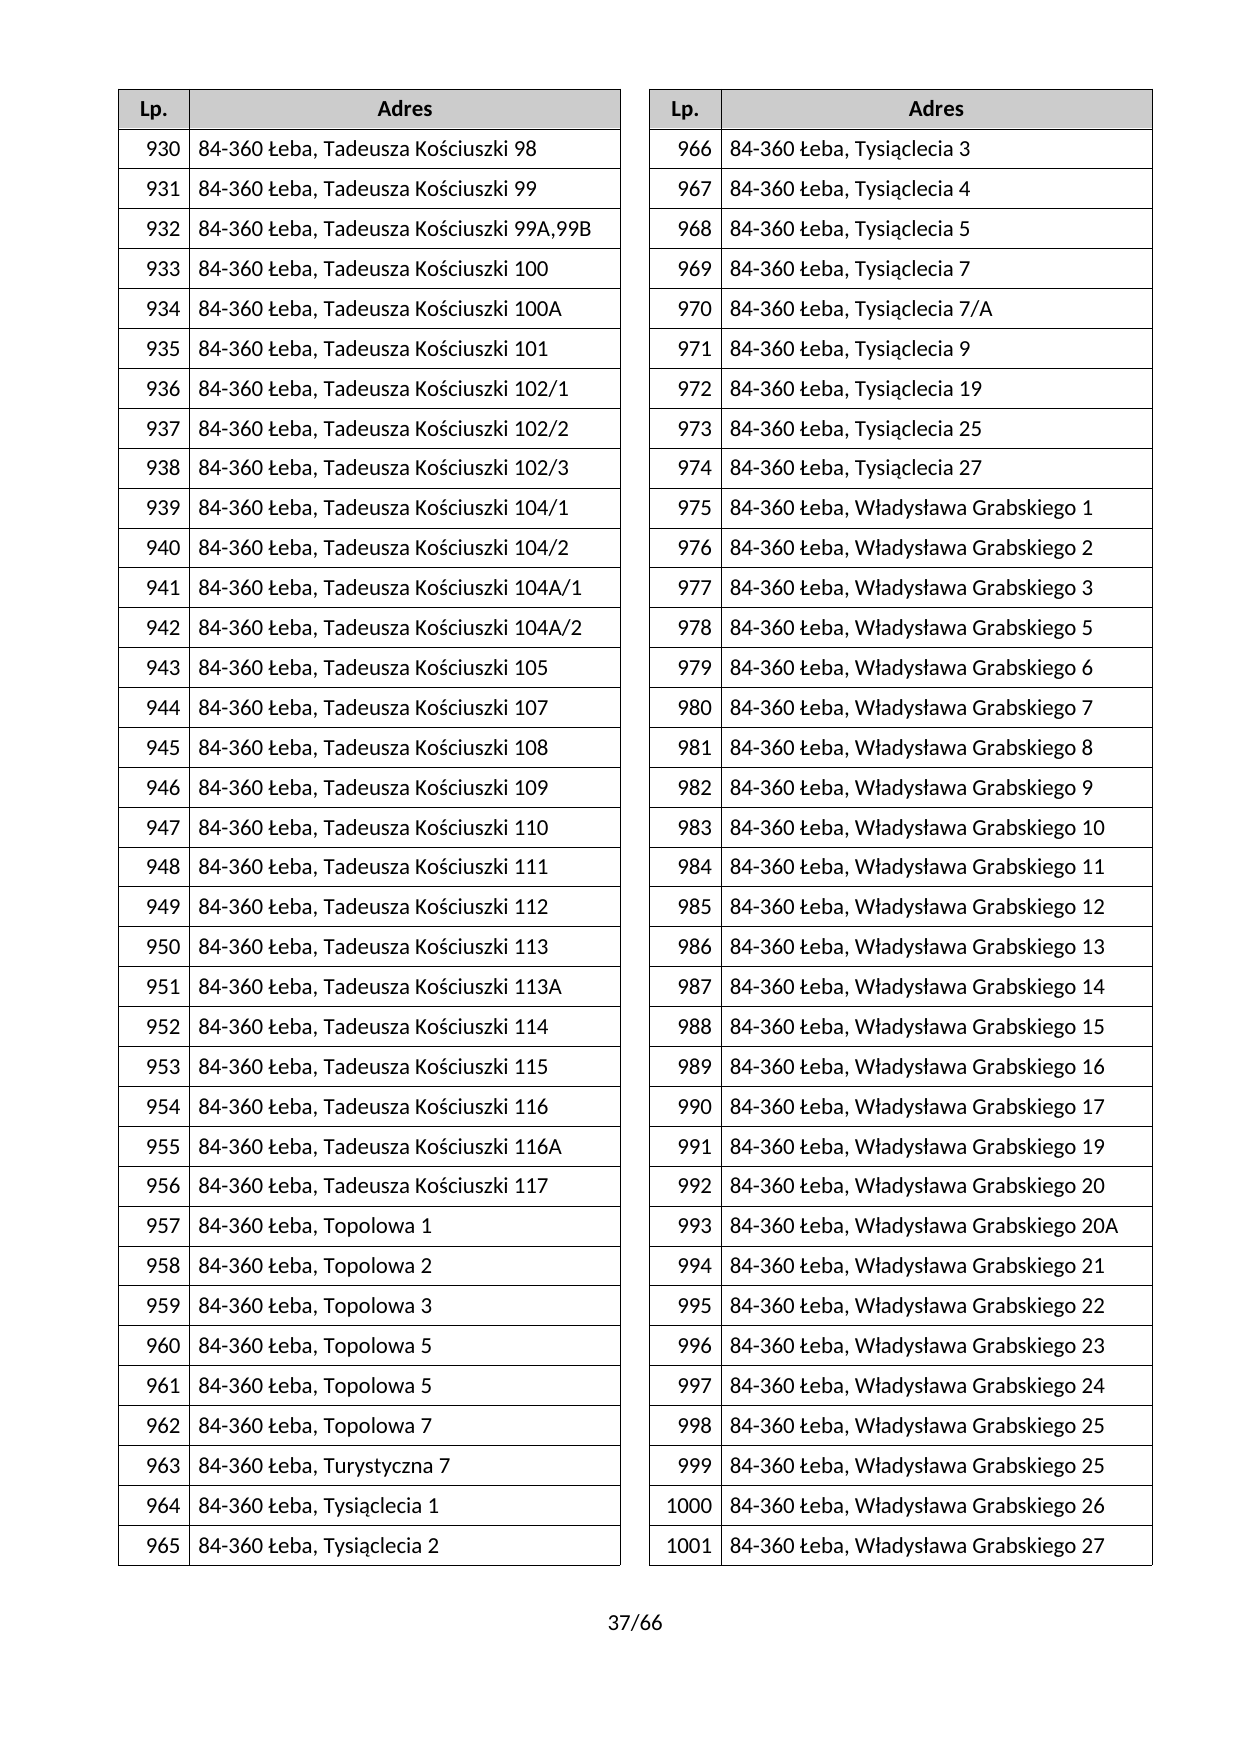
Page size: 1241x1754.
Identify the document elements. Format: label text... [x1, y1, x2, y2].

table_cell 84-360 Łeba, Topolowa 2 [190, 1247, 620, 1285]
table_cell 84-360 Łeba, Tadeusza Kościuszki 117 [190, 1167, 620, 1206]
table_cell 84-360 Łeba, Tadeusza Kościuszki 104A/1 [190, 568, 620, 607]
table_header Lp. [119, 90, 189, 128]
table_cell 963 [119, 1446, 189, 1485]
table_cell 965 [119, 1526, 189, 1565]
table_cell 84-360 Łeba, Tadeusza Kościuszki 113A [190, 967, 620, 1006]
table_cell 84-360 Łeba, Tadeusza Kościuszki 98 [190, 130, 620, 168]
table_cell 84-360 Łeba, Topolowa 1 [190, 1207, 620, 1246]
table_cell 934 [119, 289, 189, 328]
table_cell 964 [119, 1486, 189, 1525]
table_cell 84-360 Łeba, Topolowa 5 [190, 1366, 620, 1405]
table_cell 958 [119, 1247, 189, 1285]
table_cell 955 [119, 1127, 189, 1166]
table_cell 983 [650, 808, 721, 847]
table_cell 995 [650, 1286, 721, 1325]
table_cell 84-360 Łeba, Władysława Grabskiego 25 [722, 1406, 1152, 1445]
table_cell 996 [650, 1326, 721, 1365]
table_cell 975 [650, 489, 721, 527]
table_cell 84-360 Łeba, Tysiąclecia 9 [722, 329, 1152, 368]
table_cell 84-360 Łeba, Władysława Grabskiego 19 [722, 1127, 1152, 1166]
table_cell 940 [119, 529, 189, 567]
table_cell 950 [119, 927, 189, 966]
table_cell 974 [650, 449, 721, 487]
table_cell 84-360 Łeba, Władysława Grabskiego 13 [722, 927, 1152, 966]
table_cell 84-360 Łeba, Władysława Grabskiego 5 [722, 608, 1152, 647]
table_cell 84-360 Łeba, Tysiąclecia 7/A [722, 289, 1152, 328]
table_cell 84-360 Łeba, Tadeusza Kościuszki 112 [190, 887, 620, 926]
table_cell 991 [650, 1127, 721, 1166]
table_cell 84-360 Łeba, Tysiąclecia 4 [722, 169, 1152, 208]
table_cell 84-360 Łeba, Władysława Grabskiego 20 [722, 1167, 1152, 1206]
table_cell 968 [650, 209, 721, 248]
table_cell 943 [119, 648, 189, 687]
table_cell 969 [650, 249, 721, 288]
table_cell 977 [650, 568, 721, 607]
table_cell 84-360 Łeba, Tysiąclecia 1 [190, 1486, 620, 1525]
table_cell 981 [650, 728, 721, 767]
table_cell 84-360 Łeba, Tadeusza Kościuszki 100A [190, 289, 620, 328]
table_cell 936 [119, 369, 189, 408]
table_cell 979 [650, 648, 721, 687]
table_cell 982 [650, 768, 721, 807]
table_cell 84-360 Łeba, Tadeusza Kościuszki 105 [190, 648, 620, 687]
table_cell 942 [119, 608, 189, 647]
table_cell 985 [650, 887, 721, 926]
table_cell 989 [650, 1047, 721, 1086]
table_cell 998 [650, 1406, 721, 1445]
table_cell 84-360 Łeba, Władysława Grabskiego 14 [722, 967, 1152, 1006]
table_cell 84-360 Łeba, Turystyczna 7 [190, 1446, 620, 1485]
table_cell 84-360 Łeba, Władysława Grabskiego 21 [722, 1247, 1152, 1285]
table_cell 941 [119, 568, 189, 607]
table_cell 84-360 Łeba, Tadeusza Kościuszki 102/1 [190, 369, 620, 408]
table_cell 84-360 Łeba, Władysława Grabskiego 8 [722, 728, 1152, 767]
table_cell 84-360 Łeba, Tadeusza Kościuszki 104A/2 [190, 608, 620, 647]
table_cell 84-360 Łeba, Tysiąclecia 3 [722, 130, 1152, 168]
table_cell 986 [650, 927, 721, 966]
table_cell 84-360 Łeba, Tysiąclecia 27 [722, 449, 1152, 487]
table_header Lp. [650, 90, 721, 128]
table_cell 951 [119, 967, 189, 1006]
table_cell 84-360 Łeba, Władysława Grabskiego 11 [722, 848, 1152, 886]
table_cell 84-360 Łeba, Tadeusza Kościuszki 110 [190, 808, 620, 847]
table_cell 84-360 Łeba, Władysława Grabskiego 1 [722, 489, 1152, 527]
table_cell 84-360 Łeba, Władysława Grabskiego 12 [722, 887, 1152, 926]
table_cell 944 [119, 688, 189, 727]
table_cell 959 [119, 1286, 189, 1325]
table_cell 84-360 Łeba, Tadeusza Kościuszki 99 [190, 169, 620, 208]
table_cell 84-360 Łeba, Władysława Grabskiego 3 [722, 568, 1152, 607]
table_cell 952 [119, 1007, 189, 1046]
table_cell 84-360 Łeba, Władysława Grabskiego 7 [722, 688, 1152, 727]
table_cell 84-360 Łeba, Tysiąclecia 5 [722, 209, 1152, 248]
table_cell 84-360 Łeba, Władysława Grabskiego 10 [722, 808, 1152, 847]
table_cell 84-360 Łeba, Tadeusza Kościuszki 113 [190, 927, 620, 966]
table_cell 992 [650, 1167, 721, 1206]
table_cell 84-360 Łeba, Władysława Grabskiego 17 [722, 1087, 1152, 1126]
table_cell 84-360 Łeba, Tadeusza Kościuszki 107 [190, 688, 620, 727]
table_cell 84-360 Łeba, Tadeusza Kościuszki 104/1 [190, 489, 620, 527]
table_cell 84-360 Łeba, Tadeusza Kościuszki 114 [190, 1007, 620, 1046]
table_cell 988 [650, 1007, 721, 1046]
table_cell 84-360 Łeba, Władysława Grabskiego 2 [722, 529, 1152, 567]
table_cell 84-360 Łeba, Władysława Grabskiego 24 [722, 1366, 1152, 1405]
table_cell 84-360 Łeba, Tysiąclecia 25 [722, 409, 1152, 448]
table_cell 1000 [650, 1486, 721, 1525]
table_cell 84-360 Łeba, Władysława Grabskiego 20A [722, 1207, 1152, 1246]
table_cell 84-360 Łeba, Tadeusza Kościuszki 116 [190, 1087, 620, 1126]
table_cell 956 [119, 1167, 189, 1206]
table_cell 933 [119, 249, 189, 288]
table_cell 949 [119, 887, 189, 926]
table_cell 957 [119, 1207, 189, 1246]
table_cell 994 [650, 1247, 721, 1285]
table_cell 84-360 Łeba, Tadeusza Kościuszki 115 [190, 1047, 620, 1086]
table_cell 967 [650, 169, 721, 208]
table_cell 961 [119, 1366, 189, 1405]
table_cell 84-360 Łeba, Tadeusza Kościuszki 108 [190, 728, 620, 767]
table_cell 84-360 Łeba, Topolowa 5 [190, 1326, 620, 1365]
table_cell 966 [650, 130, 721, 168]
table_cell 84-360 Łeba, Tadeusza Kościuszki 116A [190, 1127, 620, 1166]
table_cell 1001 [650, 1526, 721, 1565]
table_cell 84-360 Łeba, Władysława Grabskiego 26 [722, 1486, 1152, 1525]
table_cell 999 [650, 1446, 721, 1485]
table_cell 84-360 Łeba, Topolowa 7 [190, 1406, 620, 1445]
table_cell 945 [119, 728, 189, 767]
table_cell 84-360 Łeba, Tadeusza Kościuszki 104/2 [190, 529, 620, 567]
table_cell 930 [119, 130, 189, 168]
table_cell 953 [119, 1047, 189, 1086]
table_cell 947 [119, 808, 189, 847]
table_cell 84-360 Łeba, Tadeusza Kościuszki 101 [190, 329, 620, 368]
table_cell 962 [119, 1406, 189, 1445]
table_cell 84-360 Łeba, Tysiąclecia 19 [722, 369, 1152, 408]
table_cell 84-360 Łeba, Tysiąclecia 7 [722, 249, 1152, 288]
table_cell 84-360 Łeba, Tadeusza Kościuszki 102/2 [190, 409, 620, 448]
table_cell 84-360 Łeba, Tadeusza Kościuszki 100 [190, 249, 620, 288]
table_cell 84-360 Łeba, Tadeusza Kościuszki 109 [190, 768, 620, 807]
table_cell 84-360 Łeba, Władysława Grabskiego 27 [722, 1526, 1152, 1565]
table_cell 84-360 Łeba, Tadeusza Kościuszki 99A,99B [190, 209, 620, 248]
table_cell 84-360 Łeba, Tadeusza Kościuszki 111 [190, 848, 620, 886]
table_cell 932 [119, 209, 189, 248]
table_cell 931 [119, 169, 189, 208]
table_cell 84-360 Łeba, Władysława Grabskiego 15 [722, 1007, 1152, 1046]
table_cell 980 [650, 688, 721, 727]
table_cell 938 [119, 449, 189, 487]
table_cell 972 [650, 369, 721, 408]
table_cell 935 [119, 329, 189, 368]
table_cell 939 [119, 489, 189, 527]
table_cell 993 [650, 1207, 721, 1246]
table_cell 970 [650, 289, 721, 328]
table_cell 84-360 Łeba, Władysława Grabskiego 9 [722, 768, 1152, 807]
table_cell 978 [650, 608, 721, 647]
table_cell 960 [119, 1326, 189, 1365]
table_cell 971 [650, 329, 721, 368]
table_cell 948 [119, 848, 189, 886]
table_cell 84-360 Łeba, Topolowa 3 [190, 1286, 620, 1325]
table_cell 987 [650, 967, 721, 1006]
table_header Adres [190, 90, 620, 128]
table_cell 84-360 Łeba, Tadeusza Kościuszki 102/3 [190, 449, 620, 487]
table_header Adres [722, 90, 1152, 128]
table_cell 954 [119, 1087, 189, 1126]
table_cell 937 [119, 409, 189, 448]
table_cell 84-360 Łeba, Władysława Grabskiego 23 [722, 1326, 1152, 1365]
table_cell 990 [650, 1087, 721, 1126]
table_cell 946 [119, 768, 189, 807]
table_cell 84-360 Łeba, Władysława Grabskiego 6 [722, 648, 1152, 687]
table_cell 973 [650, 409, 721, 448]
table_cell 984 [650, 848, 721, 886]
table_cell 84-360 Łeba, Władysława Grabskiego 22 [722, 1286, 1152, 1325]
table_cell 84-360 Łeba, Tysiąclecia 2 [190, 1526, 620, 1565]
table_cell 997 [650, 1366, 721, 1405]
table_cell 976 [650, 529, 721, 567]
table_cell 84-360 Łeba, Władysława Grabskiego 25 [722, 1446, 1152, 1485]
table_cell 84-360 Łeba, Władysława Grabskiego 16 [722, 1047, 1152, 1086]
